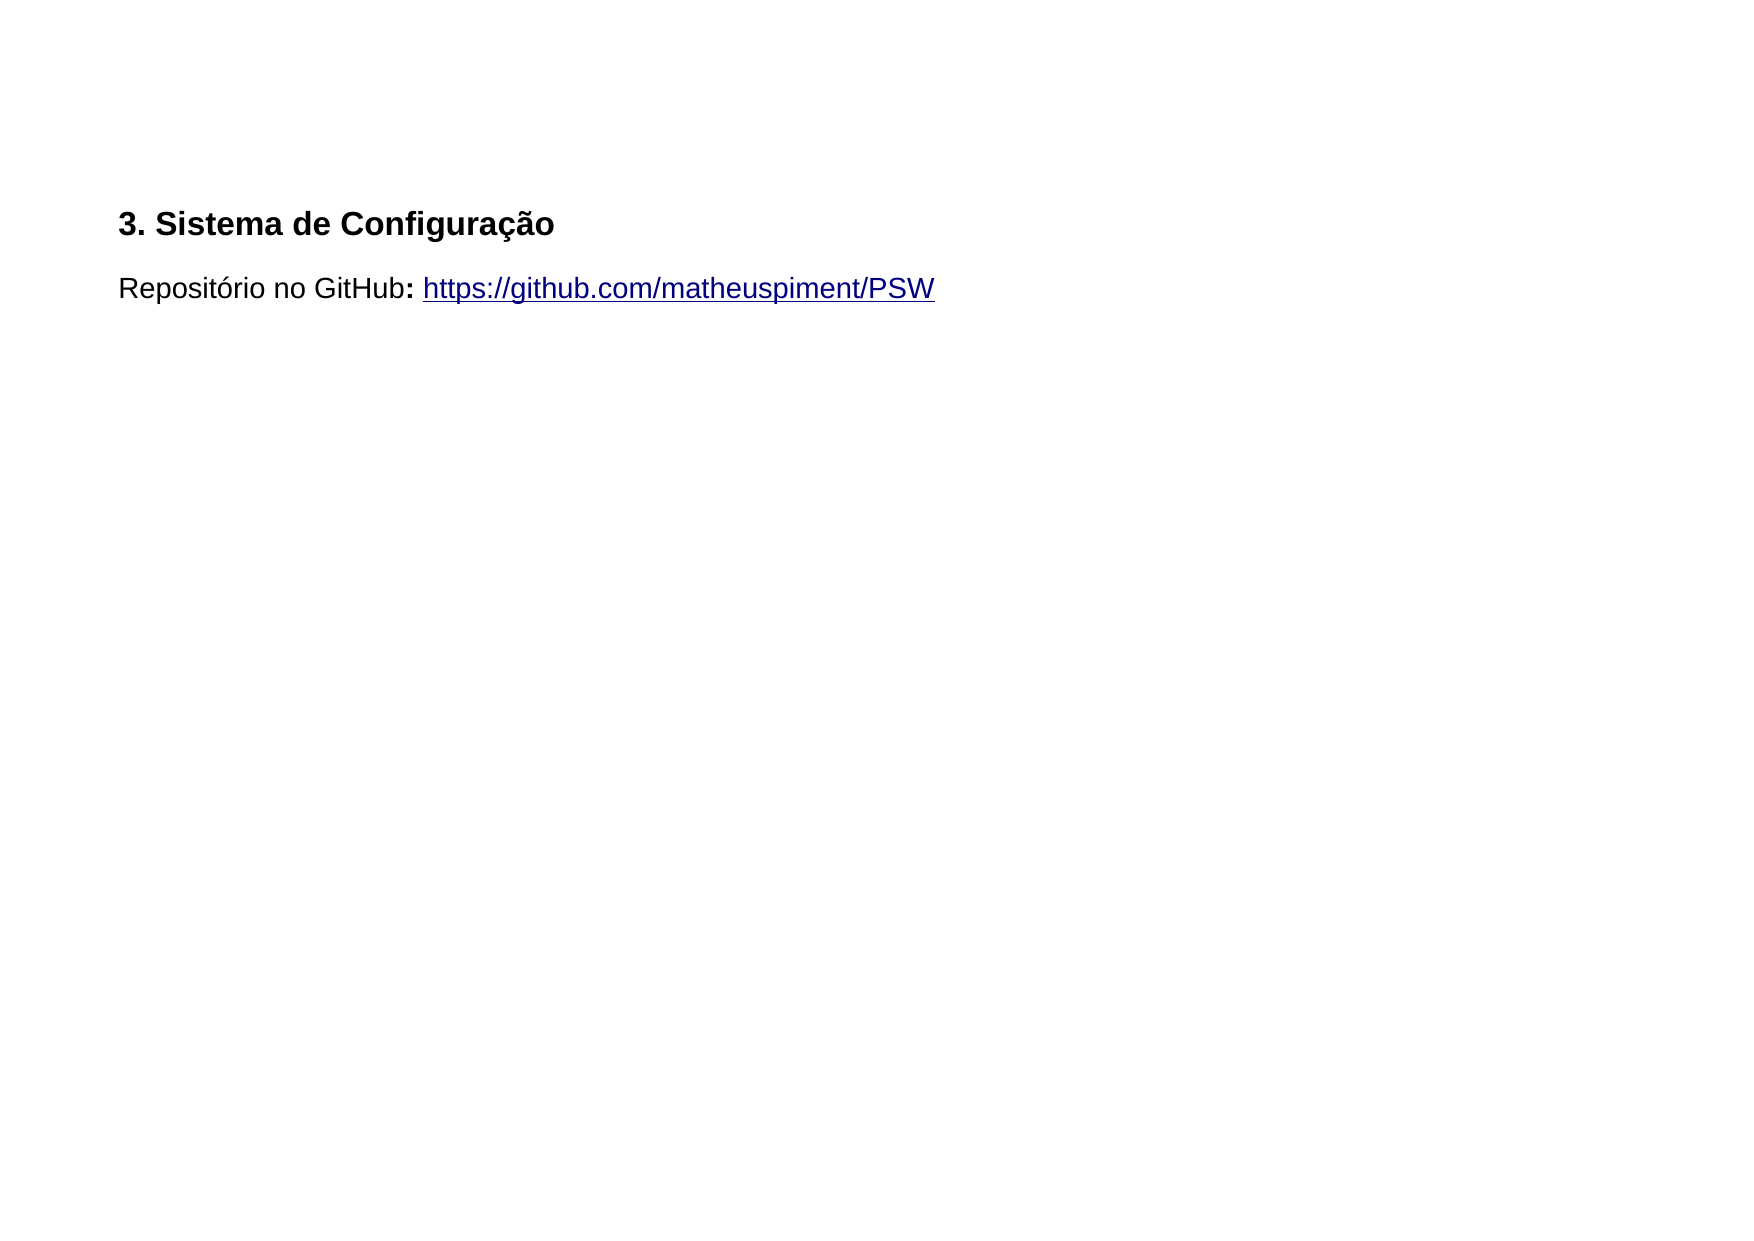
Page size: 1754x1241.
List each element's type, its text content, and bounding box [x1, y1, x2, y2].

text Repositório no GitHub: https://github.com/matheuspiment/PSW [118, 272, 1636, 305]
text 3. Sistema de Configuração [118, 204, 1636, 243]
